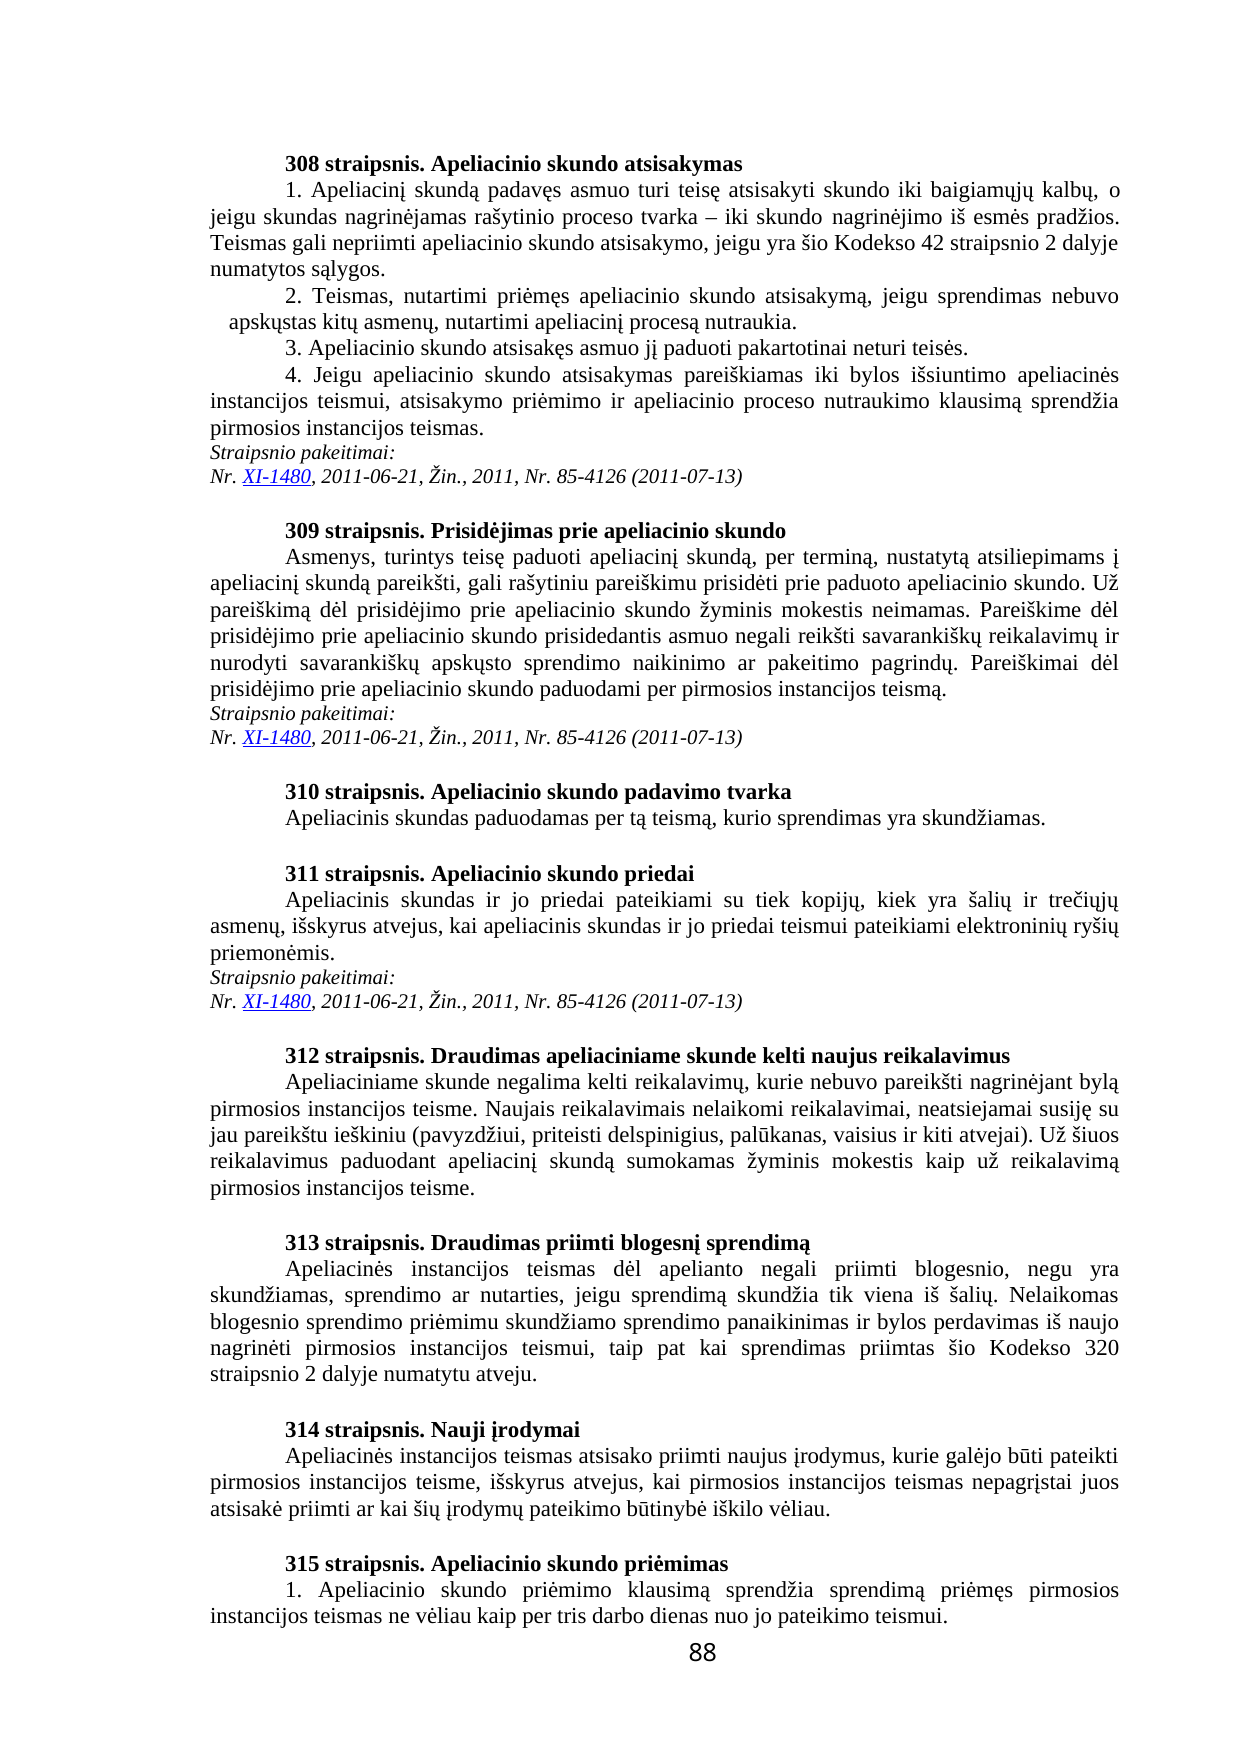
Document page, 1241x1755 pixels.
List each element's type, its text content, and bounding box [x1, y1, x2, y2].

text Apeliacinis skundas paduodamas per tą teismą, kurio sprendimas yra skundžiamas. [210, 804, 1120, 831]
text Straipsnio pakeitimai: [210, 701, 1120, 725]
text 2. Teismas, nutartimi priėmęs apeliacinio skundo atsisakymą, jeigu sprendimas nebuvo apskųstas kitų asmenų, nutartimi apeliacinį procesą nutraukia. [229, 282, 1120, 334]
text Apeliacinės instancijos teismas atsisako priimti naujus įrodymus, kurie galėjo būti pateikti pirmosios instancijos teisme, išskyrus atvejus, kai pirmosios instancijos teismas nepagrįstai juos atsisakė priimti ar kai šių įrodymų pateikimo būtinybė iškilo vėliau. [210, 1442, 1120, 1521]
text 312 straipsnis. Draudimas apeliaciniame skunde kelti naujus reikalavimus [210, 1042, 1120, 1068]
text 1. Apeliacinį skundą padavęs asmuo turi teisę atsisakyti skundo iki baigiamųjų kalbų, o jeigu skundas nagrinėjamas rašytinio proceso tvarka – iki skundo nagrinėjimo iš esmės pradžios. Teismas gali nepriimti apeliacinio skundo atsisakymo, jeigu yra šio Kodekso 42 straipsnio 2 dalyje numatytos sąlygos. [210, 176, 1120, 282]
text Nr. XI-1480, 2011-06-21, Žin., 2011, Nr. 85-4126 (2011-07-13) [210, 725, 1120, 749]
text Apeliacinis skundas ir jo priedai pateikiami su tiek kopijų, kiek yra šalių ir trečiųjų asmenų, išskyrus atvejus, kai apeliacinis skundas ir jo priedai teismui pateikiami elektroninių ryšių priemonėmis. [210, 886, 1120, 965]
text Nr. XI-1480, 2011-06-21, Žin., 2011, Nr. 85-4126 (2011-07-13) [210, 989, 1120, 1013]
text 1. Apeliacinio skundo priėmimo klausimą sprendžia sprendimą priėmęs pirmosios instancijos teismas ne vėliau kaip per tris darbo dienas nuo jo pateikimo teismui. [210, 1576, 1120, 1629]
text Straipsnio pakeitimai: [210, 965, 1120, 989]
text 310 straipsnis. Apeliacinio skundo padavimo tvarka [210, 778, 1120, 804]
text 311 straipsnis. Apeliacinio skundo priedai [210, 859, 1120, 886]
text 314 straipsnis. Nauji įrodymai [210, 1416, 1120, 1442]
text 4. Jeigu apeliacinio skundo atsisakymas pareiškiamas iki bylos išsiuntimo apeliacinės instancijos teismui, atsisakymo priėmimo ir apeliacinio proceso nutraukimo klausimą sprendžia pirmosios instancijos teismas. [210, 361, 1120, 440]
text Straipsnio pakeitimai: [210, 440, 1120, 464]
text 3. Apeliacinio skundo atsisakęs asmuo jį paduoti pakartotinai neturi teisės. [210, 334, 1120, 361]
text 315 straipsnis. Apeliacinio skundo priėmimas [210, 1550, 1120, 1576]
text Apeliaciniame skunde negalima kelti reikalavimų, kurie nebuvo pareikšti nagrinėjant bylą pirmosios instancijos teisme. Naujais reikalavimais nelaikomi reikalavimai, neatsiejamai susiję su jau pareikštu ieškiniu (pavyzdžiui, priteisti delspinigius, palūkanas, vaisius ir kiti atvejai). Už šiuos reikalavimus paduodant apeliacinį skundą sumokamas žyminis mokestis kaip už reikalavimą pirmosios instancijos teisme. [210, 1068, 1120, 1200]
text Apeliacinės instancijos teismas dėl apelianto negali priimti blogesnio, negu yra skundžiamas, sprendimo ar nutarties, jeigu sprendimą skundžia tik viena iš šalių. Nelaikomas blogesnio sprendimo priėmimu skundžiamo sprendimo panaikinimas ir bylos perdavimas iš naujo nagrinėti pirmosios instancijos teismui, taip pat kai sprendimas priimtas šio Kodekso 320 straipsnio 2 dalyje numatytu atveju. [210, 1255, 1120, 1387]
text 309 straipsnis. Prisidėjimas prie apeliacinio skundo [210, 517, 1120, 543]
text Nr. XI-1480, 2011-06-21, Žin., 2011, Nr. 85-4126 (2011-07-13) [210, 464, 1120, 488]
text 313 straipsnis. Draudimas priimti blogesnį sprendimą [210, 1229, 1120, 1255]
text Asmenys, turintys teisę paduoti apeliacinį skundą, per terminą, nustatytą atsiliepimams į apeliacinį skundą pareikšti, gali rašytiniu pareiškimu prisidėti prie paduoto apeliacinio skundo. Už pareiškimą dėl prisidėjimo prie apeliacinio skundo žyminis mokestis neimamas. Pareiškime dėl prisidėjimo prie apeliacinio skundo prisidedantis asmuo negali reikšti savarankiškų reikalavimų ir nurodyti savarankiškų apskųsto sprendimo naikinimo ar pakeitimo pagrindų. Pareiškimai dėl prisidėjimo prie apeliacinio skundo paduodami per pirmosios instancijos teismą. [210, 543, 1120, 701]
text 308 straipsnis. Apeliacinio skundo atsisakymas [210, 150, 1120, 176]
